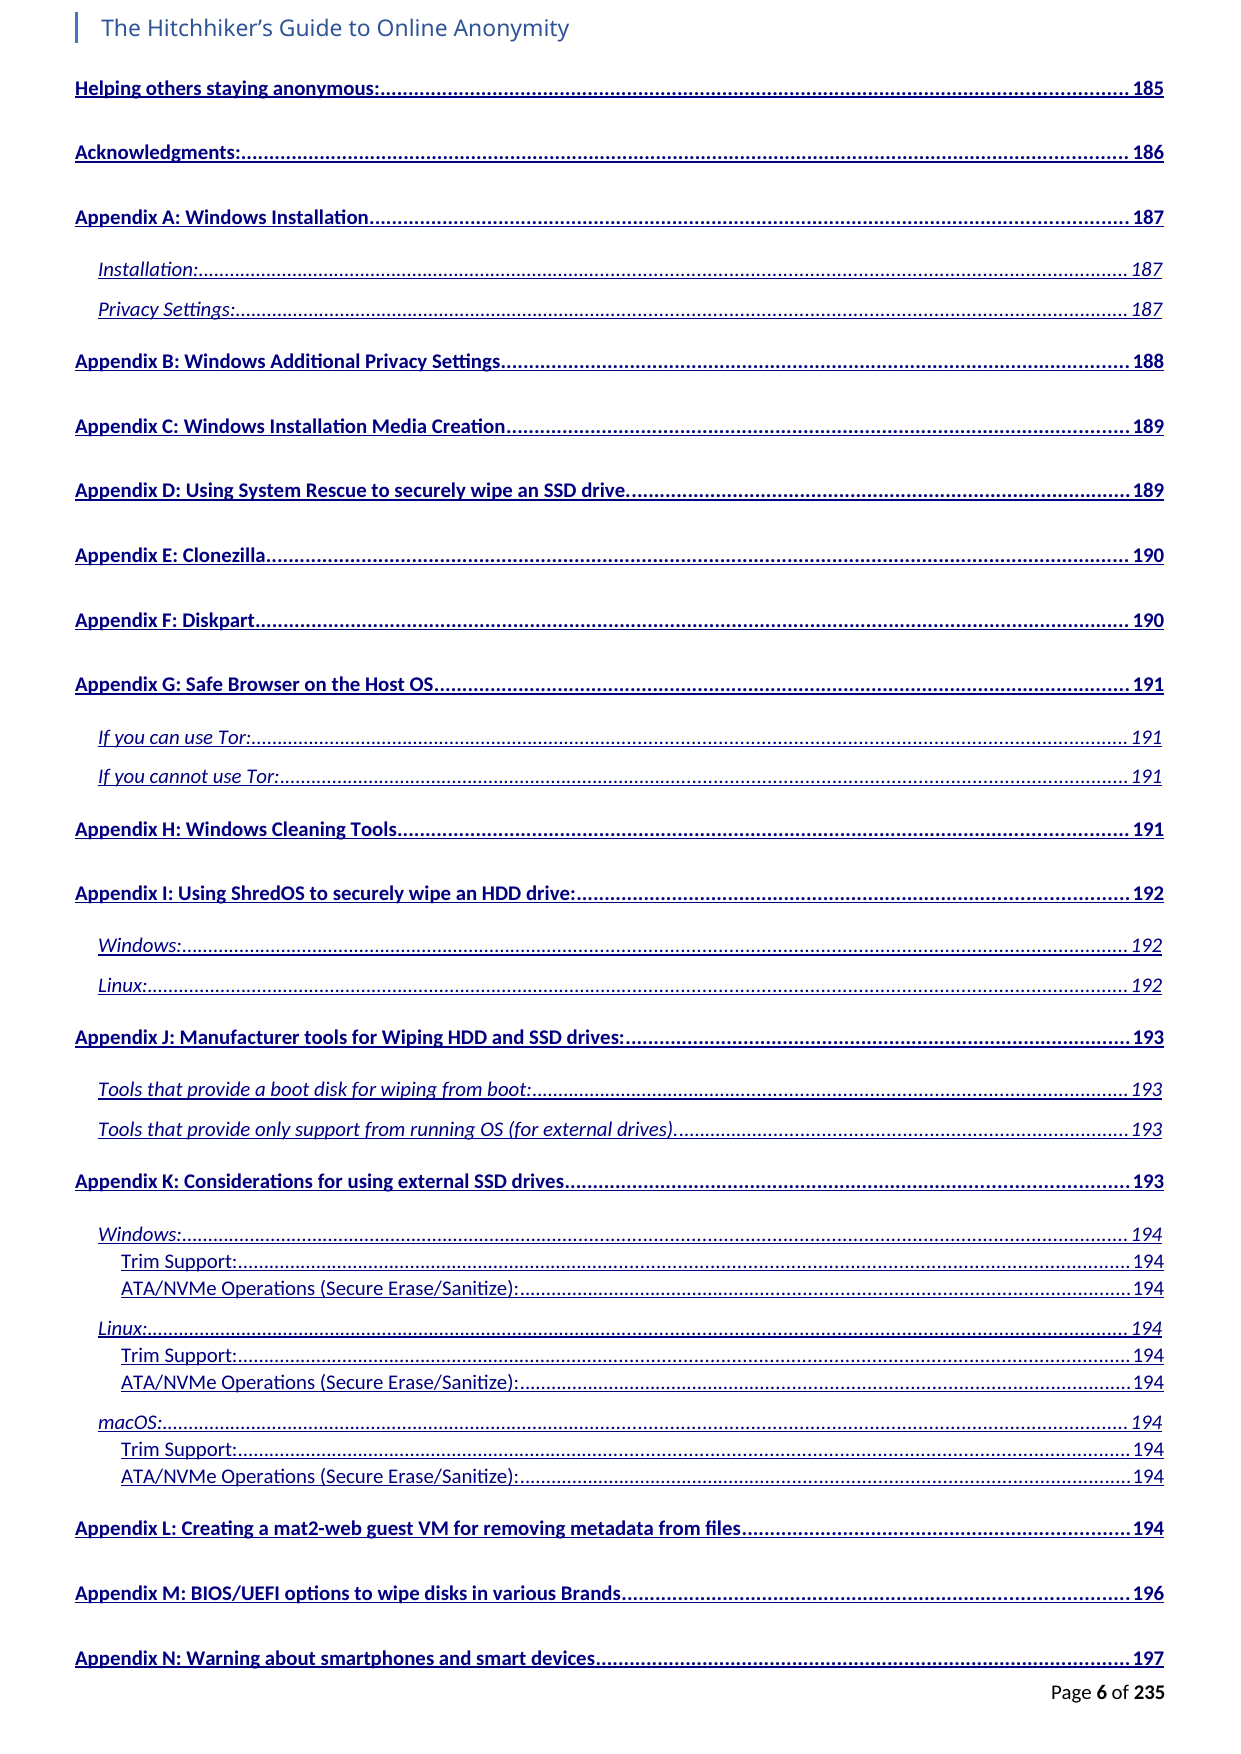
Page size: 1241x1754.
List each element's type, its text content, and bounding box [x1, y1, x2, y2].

text Appendix E: Clonezilla 190 [75, 542, 1165, 568]
text Helping others staying anonymous: 185 [75, 75, 1165, 100]
text Tools that provide only support from running OS (for external drives). 193 [98, 1116, 1165, 1142]
text Appendix J: Manufacturer tools for Wiping HDD and SSD drives: 193 [75, 1024, 1165, 1050]
text Appendix G: Safe Browser on the Host OS 191 [75, 672, 1165, 697]
text Trim Support: 194 [121, 1342, 1165, 1367]
text ATA/NVMe Operations (Secure Erase/Sanitize): 194 [121, 1463, 1165, 1489]
text Windows: 194 [98, 1221, 1165, 1246]
text ATA/NVMe Operations (Secure Erase/Sanitize): 194 [121, 1369, 1165, 1394]
text Appendix I: Using ShredOS to securely wipe an HDD drive: 192 [75, 880, 1165, 906]
text Appendix H: Windows Cleaning Tools 191 [75, 816, 1165, 841]
text Trim Support: 194 [121, 1248, 1165, 1273]
text macOS: 194 [98, 1409, 1165, 1434]
text Trim Support: 194 [121, 1436, 1165, 1461]
text Appendix K: Considerations for using external SSD drives 193 [75, 1168, 1165, 1194]
text Linux: 192 [98, 972, 1165, 998]
text Appendix F: Diskpart 190 [75, 607, 1165, 632]
text Installation: 187 [98, 256, 1165, 282]
text Windows: 192 [98, 933, 1165, 958]
text Tools that provide a boot disk for wiping from boot: 193 [98, 1077, 1165, 1102]
text Appendix N: Warning about smartphones and smart devices 197 [75, 1645, 1165, 1670]
text Linux: 194 [98, 1315, 1165, 1340]
text Privacy Settings: 187 [98, 296, 1165, 321]
text Appendix A: Windows Installation 187 [75, 204, 1165, 229]
text If you cannot use Tor: 191 [98, 763, 1165, 789]
text Appendix L: Creating a mat2-web guest VM for removing metadata from files 194 [75, 1515, 1165, 1541]
text ATA/NVMe Operations (Secure Erase/Sanitize): 194 [121, 1275, 1165, 1301]
text Appendix D: Using System Rescue to securely wipe an SSD drive. 189 [75, 478, 1165, 503]
text Appendix B: Windows Additional Privacy Settings 188 [75, 348, 1165, 374]
text Appendix M: BIOS/UEFI options to wipe disks in various Brands 196 [75, 1580, 1165, 1606]
text If you can use Tor: 191 [98, 724, 1165, 749]
text Appendix C: Windows Installation Media Creation 189 [75, 413, 1165, 438]
text Acknowledgments: 186 [75, 139, 1165, 165]
